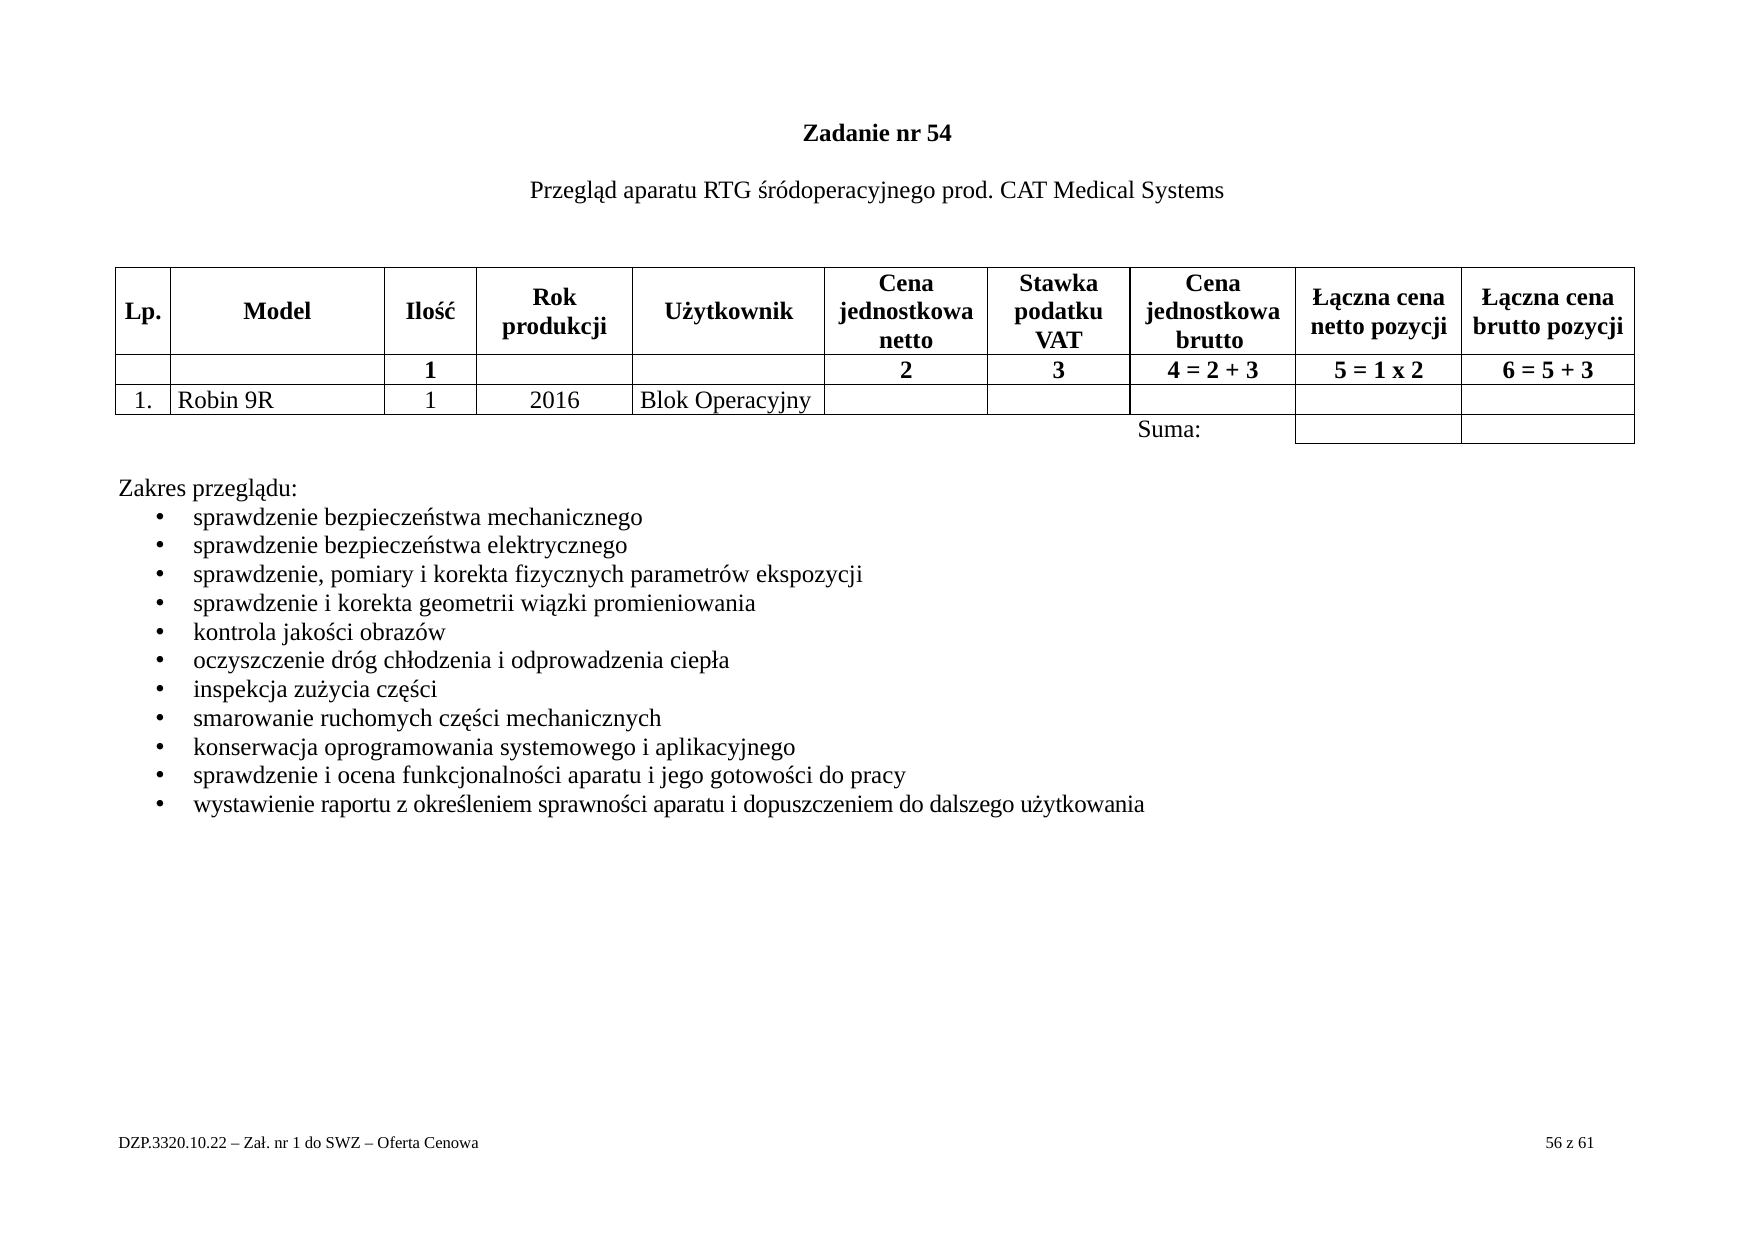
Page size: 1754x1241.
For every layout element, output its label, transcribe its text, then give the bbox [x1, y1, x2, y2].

title Przegląd aparatu RTG śródoperacyjnego prod. CAT Medical Systems [118, 176, 1636, 204]
list sprawdzenie bezpieczeństwa elektrycznego [156, 531, 1636, 559]
title Zadanie nr 54 [118, 118, 1636, 147]
list sprawdzenie, pomiary i korekta fizycznych parametrów ekspozycji [156, 559, 1636, 588]
table_cell [987, 415, 1130, 443]
table_cell [1131, 385, 1295, 413]
table_cell 1. [116, 385, 170, 413]
table_header Rok produkcji [477, 268, 632, 354]
list sprawdzenie bezpieczeństwa mechanicznego [156, 502, 1636, 531]
table_cell 6 = 5 + 3 [1462, 355, 1634, 384]
table_cell [1462, 385, 1634, 413]
table_cell 1 [385, 355, 476, 384]
table_header Łączna cena brutto pozycji [1462, 268, 1634, 354]
list kontrola jakości obrazów [156, 617, 1636, 646]
table_cell [825, 415, 987, 443]
table_cell [825, 385, 987, 413]
table_cell 5 = 1 x 2 [1296, 355, 1461, 384]
table_cell Suma: [1130, 415, 1295, 443]
table_header Cena jednostkowa brutto [1131, 268, 1295, 354]
list inspekcja zużycia części [156, 674, 1636, 703]
table_header Stawka podatku VAT [988, 268, 1129, 354]
table_cell 2016 [477, 385, 632, 413]
table_cell [477, 355, 632, 384]
list sprawdzenie i ocena funkcjonalności aparatu i jego gotowości do pracy [156, 761, 1636, 789]
list sprawdzenie i korekta geometrii wiązki promieniowania [156, 588, 1636, 617]
table_cell 1 [385, 385, 476, 413]
table_cell Robin 9R [171, 385, 384, 413]
table_header Łączna cena netto pozycji [1296, 268, 1461, 354]
table_cell 2 [825, 355, 987, 384]
table_cell [633, 355, 824, 384]
table_cell 4 = 2 + 3 [1131, 355, 1295, 384]
table_cell [988, 385, 1129, 413]
table_header Ilość [385, 268, 476, 354]
table_cell 3 [988, 355, 1129, 384]
list oczyszczenie dróg chłodzenia i odprowadzenia ciepła [156, 646, 1636, 674]
table_cell [171, 355, 384, 384]
table_header Lp. [116, 268, 170, 354]
table_cell [1296, 415, 1461, 443]
table_cell [633, 415, 825, 443]
table_cell [1296, 385, 1461, 413]
list smarowanie ruchomych części mechanicznych [156, 703, 1636, 732]
table_header Użytkownik [633, 268, 824, 354]
list konserwacja oprogramowania systemowego i aplikacyjnego [156, 732, 1636, 761]
list wystawienie raportu z określeniem sprawności aparatu i dopuszczeniem do dalszego użytkowania [156, 789, 1636, 818]
table_cell [476, 415, 632, 443]
table_cell [116, 415, 170, 443]
table_header Model [171, 268, 384, 354]
table_cell [384, 415, 476, 443]
text Zakres przeglądu: [118, 473, 1636, 502]
table_cell [170, 415, 384, 443]
table_cell Blok Operacyjny [633, 385, 824, 413]
table_cell [1462, 415, 1634, 443]
table_header Cena jednostkowa netto [825, 268, 987, 354]
table_cell [116, 355, 170, 384]
